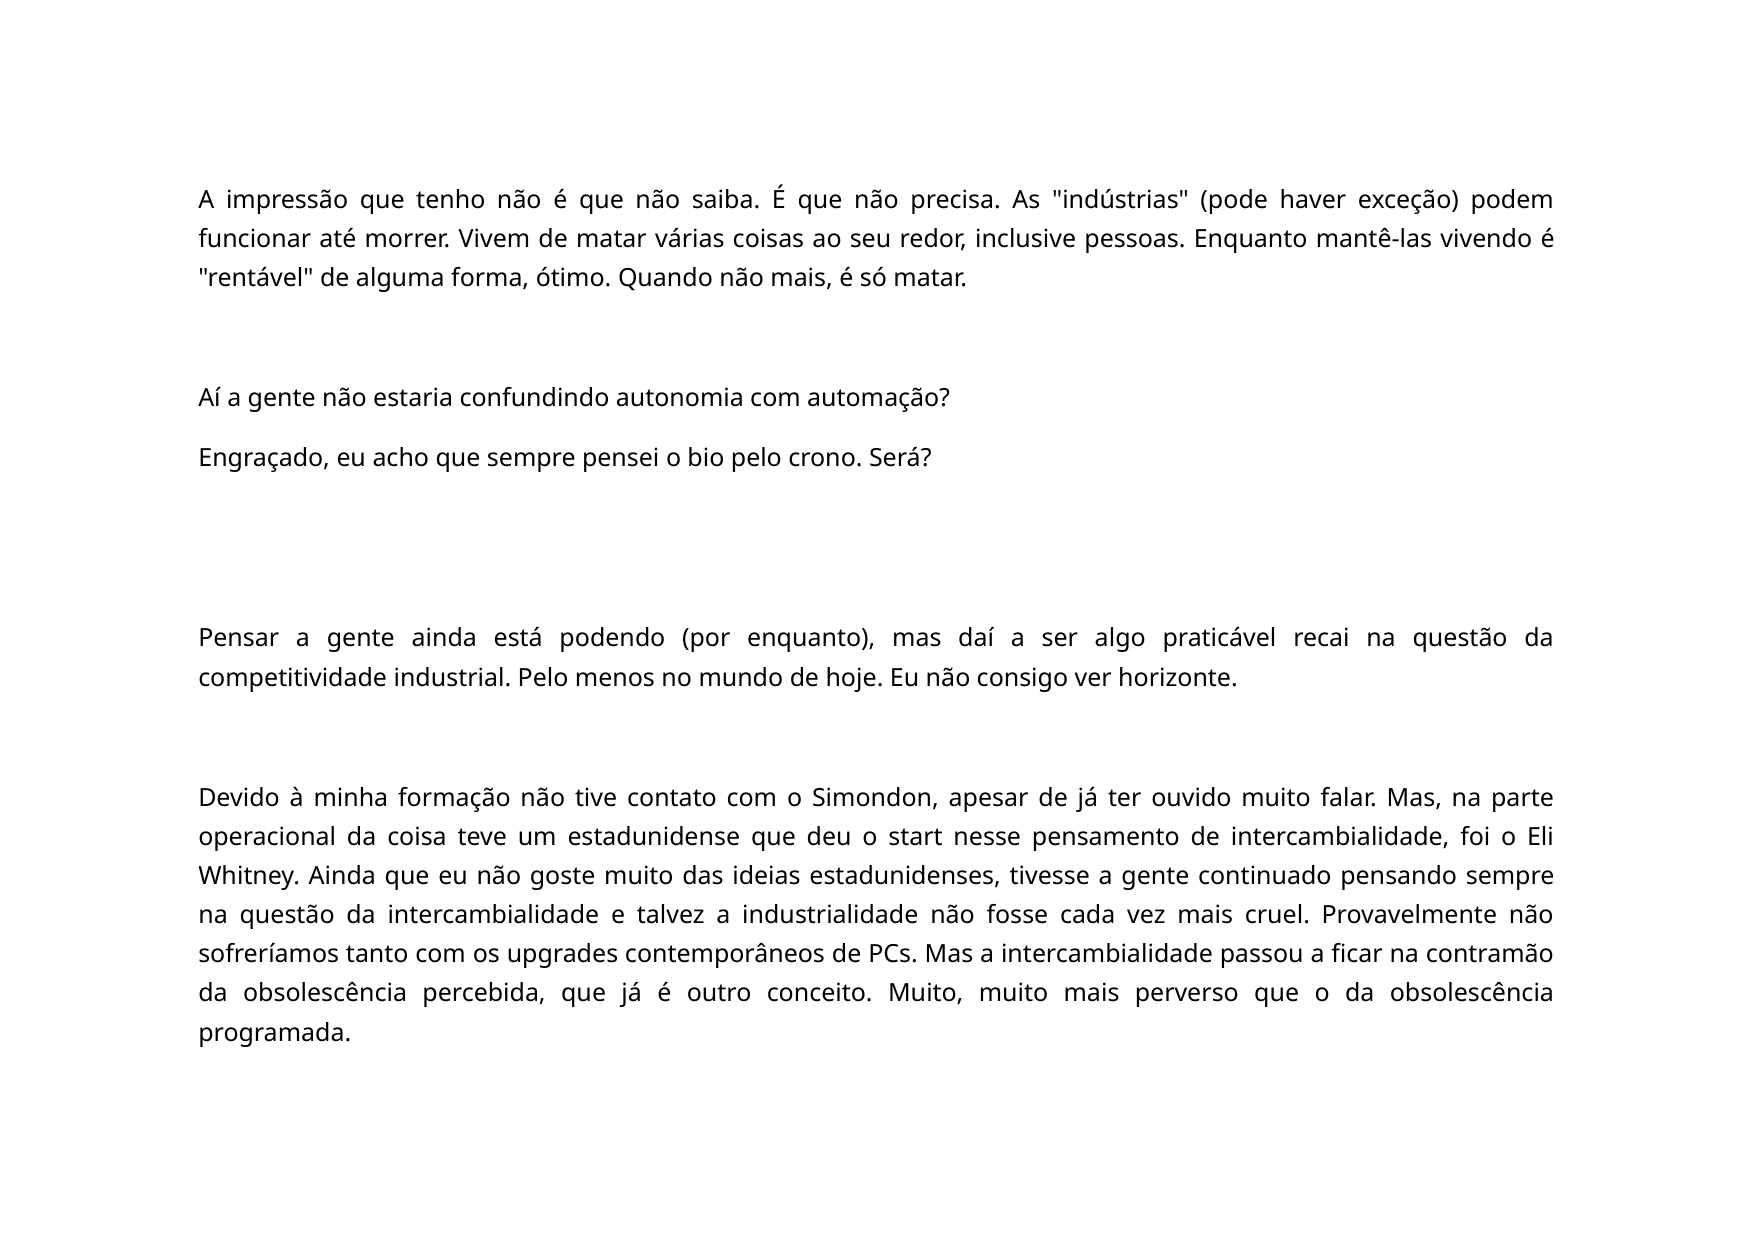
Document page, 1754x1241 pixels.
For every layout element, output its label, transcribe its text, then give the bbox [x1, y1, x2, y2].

text Pensar a gente ainda está podendo (por enquanto), mas daí a ser algo praticável recai na questão da competitividade industrial. Pelo menos no mundo de hoje. Eu não consigo ver horizonte. [198, 620, 1556, 693]
text Engraçado, eu acho que sempre pensei o bio pelo crono. Será? [198, 440, 1556, 474]
text A impressão que tenho não é que não saiba. É que não precisa. As "indústrias" (pode haver exceção) podem funcionar até morrer. Vivem de matar várias coisas ao seu redor, inclusive pessoas. Enquanto mantê-las vivendo é "rentável" de alguma forma, ótimo. Quando não mais, é só matar. [198, 182, 1556, 294]
text Aí a gente não estaria confundindo autonomia com automação? [198, 380, 1556, 414]
text Devido à minha formação não tive contato com o Simondon, apesar de já ter ouvido muito falar. Mas, na parte operacional da coisa teve um estadunidense que deu o start nesse pensamento de intercambialidade, foi o Eli Whitney. Ainda que eu não goste muito das ideias estadunidenses, tivesse a gente continuado pensando sempre na questão da intercambialidade e talvez a industrialidade não fosse cada vez mais cruel. Provavelmente não sofreríamos tanto com os upgrades contemporâneos de PCs. Mas a intercambialidade passou a ficar na contramão da obsolescência percebida, que já é outro conceito. Muito, muito mais perverso que o da obsolescência programada. [198, 779, 1556, 1048]
